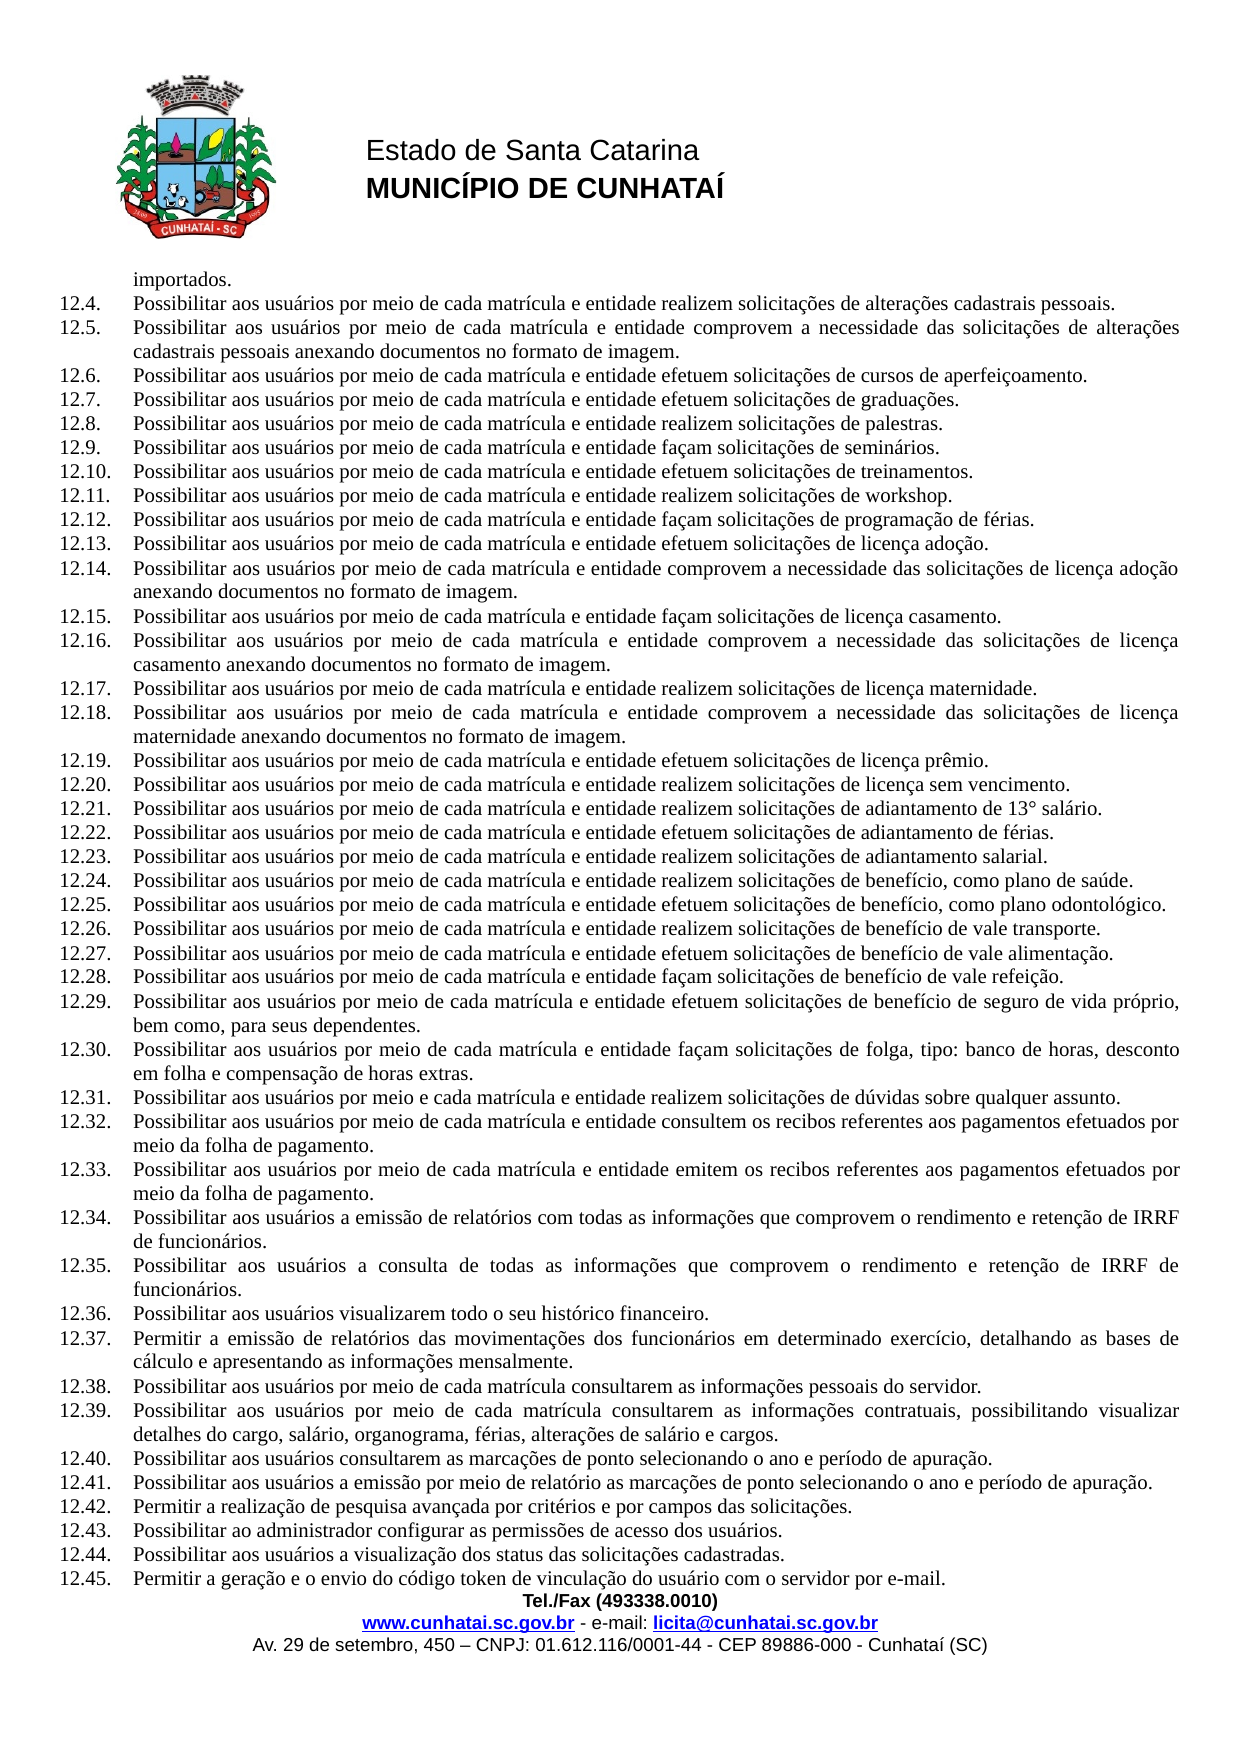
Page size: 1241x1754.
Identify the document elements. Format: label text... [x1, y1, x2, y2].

list Permitir a realização de pesquisa avançada por critérios e por campos das solicitações. [59, 1494, 1181, 1518]
list Possibilitar aos usuários por meio de cada matrícula e entidade comprovem a necessidade das solicitações de licença casamento anexando documentos no formato de imagem. [59, 628, 1181, 676]
list Possibilitar aos usuários por meio de cada matrícula consultarem as informações pessoais do servidor. [59, 1373, 1181, 1398]
list Possibilitar aos usuários por meio de cada matrícula e entidade comprovem a necessidade das solicitações de alterações cadastrais pessoais anexando documentos no formato de imagem. [59, 315, 1181, 363]
list Possibilitar aos usuários por meio de cada matrícula e entidade façam solicitações de benefício de vale refeição. [59, 964, 1181, 988]
list Possibilitar aos usuários visualizarem todo o seu histórico financeiro. [59, 1301, 1181, 1325]
list Possibilitar aos usuários por meio de cada matrícula e entidade realizem solicitações de alterações cadastrais pessoais. [59, 291, 1181, 315]
list importados. [59, 267, 1181, 291]
list Possibilitar aos usuários por meio de cada matrícula consultarem as informações contratuais, possibilitando visualizar detalhes do cargo, salário, organograma, férias, alterações de salário e cargos. [59, 1398, 1181, 1446]
list Possibilitar aos usuários por meio de cada matrícula e entidade efetuem solicitações de benefício, como plano odontológico. [59, 892, 1181, 916]
list Possibilitar aos usuários por meio de cada matrícula e entidade realizem solicitações de licença sem vencimento. [59, 772, 1181, 796]
list Permitir a geração e o envio do código token de vinculação do usuário com o servidor por e-mail. [59, 1566, 1181, 1590]
list Possibilitar ao administrador configurar as permissões de acesso dos usuários. [59, 1518, 1181, 1542]
list Possibilitar aos usuários por meio de cada matrícula e entidade efetuem solicitações de graduações. [59, 387, 1181, 411]
list Possibilitar aos usuários por meio de cada matrícula e entidade realizem solicitações de workshop. [59, 483, 1181, 507]
list Possibilitar aos usuários por meio de cada matrícula e entidade realizem solicitações de benefício de vale transporte. [59, 916, 1181, 940]
list Possibilitar aos usuários por meio de cada matrícula e entidade realizem solicitações de adiantamento salarial. [59, 844, 1181, 868]
list Possibilitar aos usuários por meio de cada matrícula e entidade consultem os recibos referentes aos pagamentos efetuados por meio da folha de pagamento. [59, 1109, 1181, 1157]
list Possibilitar aos usuários a emissão por meio de relatório as marcações de ponto selecionando o ano e período de apuração. [59, 1470, 1181, 1494]
list Possibilitar aos usuários por meio de cada matrícula e entidade efetuem solicitações de cursos de aperfeiçoamento. [59, 363, 1181, 387]
list Possibilitar aos usuários por meio de cada matrícula e entidade efetuem solicitações de licença adoção. [59, 531, 1181, 555]
list Permitir a emissão de relatórios das movimentações dos funcionários em determinado exercício, detalhando as bases de cálculo e apresentando as informações mensalmente. [59, 1325, 1181, 1373]
list Possibilitar aos usuários por meio de cada matrícula e entidade efetuem solicitações de adiantamento de férias. [59, 820, 1181, 844]
list Possibilitar aos usuários por meio de cada matrícula e entidade façam solicitações de programação de férias. [59, 507, 1181, 531]
list Possibilitar aos usuários por meio de cada matrícula e entidade efetuem solicitações de benefício de vale alimentação. [59, 940, 1181, 964]
list Possibilitar aos usuários por meio de cada matrícula e entidade façam solicitações de folga, tipo: banco de horas, desconto em folha e compensação de horas extras. [59, 1037, 1181, 1085]
list Possibilitar aos usuários por meio de cada matrícula e entidade efetuem solicitações de licença prêmio. [59, 748, 1181, 772]
list Possibilitar aos usuários consultarem as marcações de ponto selecionando o ano e período de apuração. [59, 1446, 1181, 1470]
list Possibilitar aos usuários por meio de cada matrícula e entidade efetuem solicitações de benefício de seguro de vida próprio, bem como, para seus dependentes. [59, 988, 1181, 1037]
list Possibilitar aos usuários a emissão de relatórios com todas as informações que comprovem o rendimento e retenção de IRRF de funcionários. [59, 1205, 1181, 1253]
list Possibilitar aos usuários por meio de cada matrícula e entidade façam solicitações de licença casamento. [59, 603, 1181, 628]
list Possibilitar aos usuários por meio de cada matrícula e entidade façam solicitações de seminários. [59, 435, 1181, 459]
list Possibilitar aos usuários por meio e cada matrícula e entidade realizem solicitações de dúvidas sobre qualquer assunto. [59, 1085, 1181, 1109]
list Possibilitar aos usuários a visualização dos status das solicitações cadastradas. [59, 1542, 1181, 1566]
list Possibilitar aos usuários por meio de cada matrícula e entidade comprovem a necessidade das solicitações de licença maternidade anexando documentos no formato de imagem. [59, 700, 1181, 748]
list Possibilitar aos usuários por meio de cada matrícula e entidade realizem solicitações de licença maternidade. [59, 676, 1181, 700]
list Possibilitar aos usuários por meio de cada matrícula e entidade emitem os recibos referentes aos pagamentos efetuados por meio da folha de pagamento. [59, 1157, 1181, 1205]
list Possibilitar aos usuários por meio de cada matrícula e entidade realizem solicitações de adiantamento de 13° salário. [59, 796, 1181, 820]
list Possibilitar aos usuários a consulta de todas as informações que comprovem o rendimento e retenção de IRRF de funcionários. [59, 1253, 1181, 1301]
list Possibilitar aos usuários por meio de cada matrícula e entidade efetuem solicitações de treinamentos. [59, 459, 1181, 483]
list Possibilitar aos usuários por meio de cada matrícula e entidade realizem solicitações de palestras. [59, 411, 1181, 435]
list Possibilitar aos usuários por meio de cada matrícula e entidade comprovem a necessidade das solicitações de licença adoção anexando documentos no formato de imagem. [59, 555, 1181, 603]
list Possibilitar aos usuários por meio de cada matrícula e entidade realizem solicitações de benefício, como plano de saúde. [59, 868, 1181, 892]
